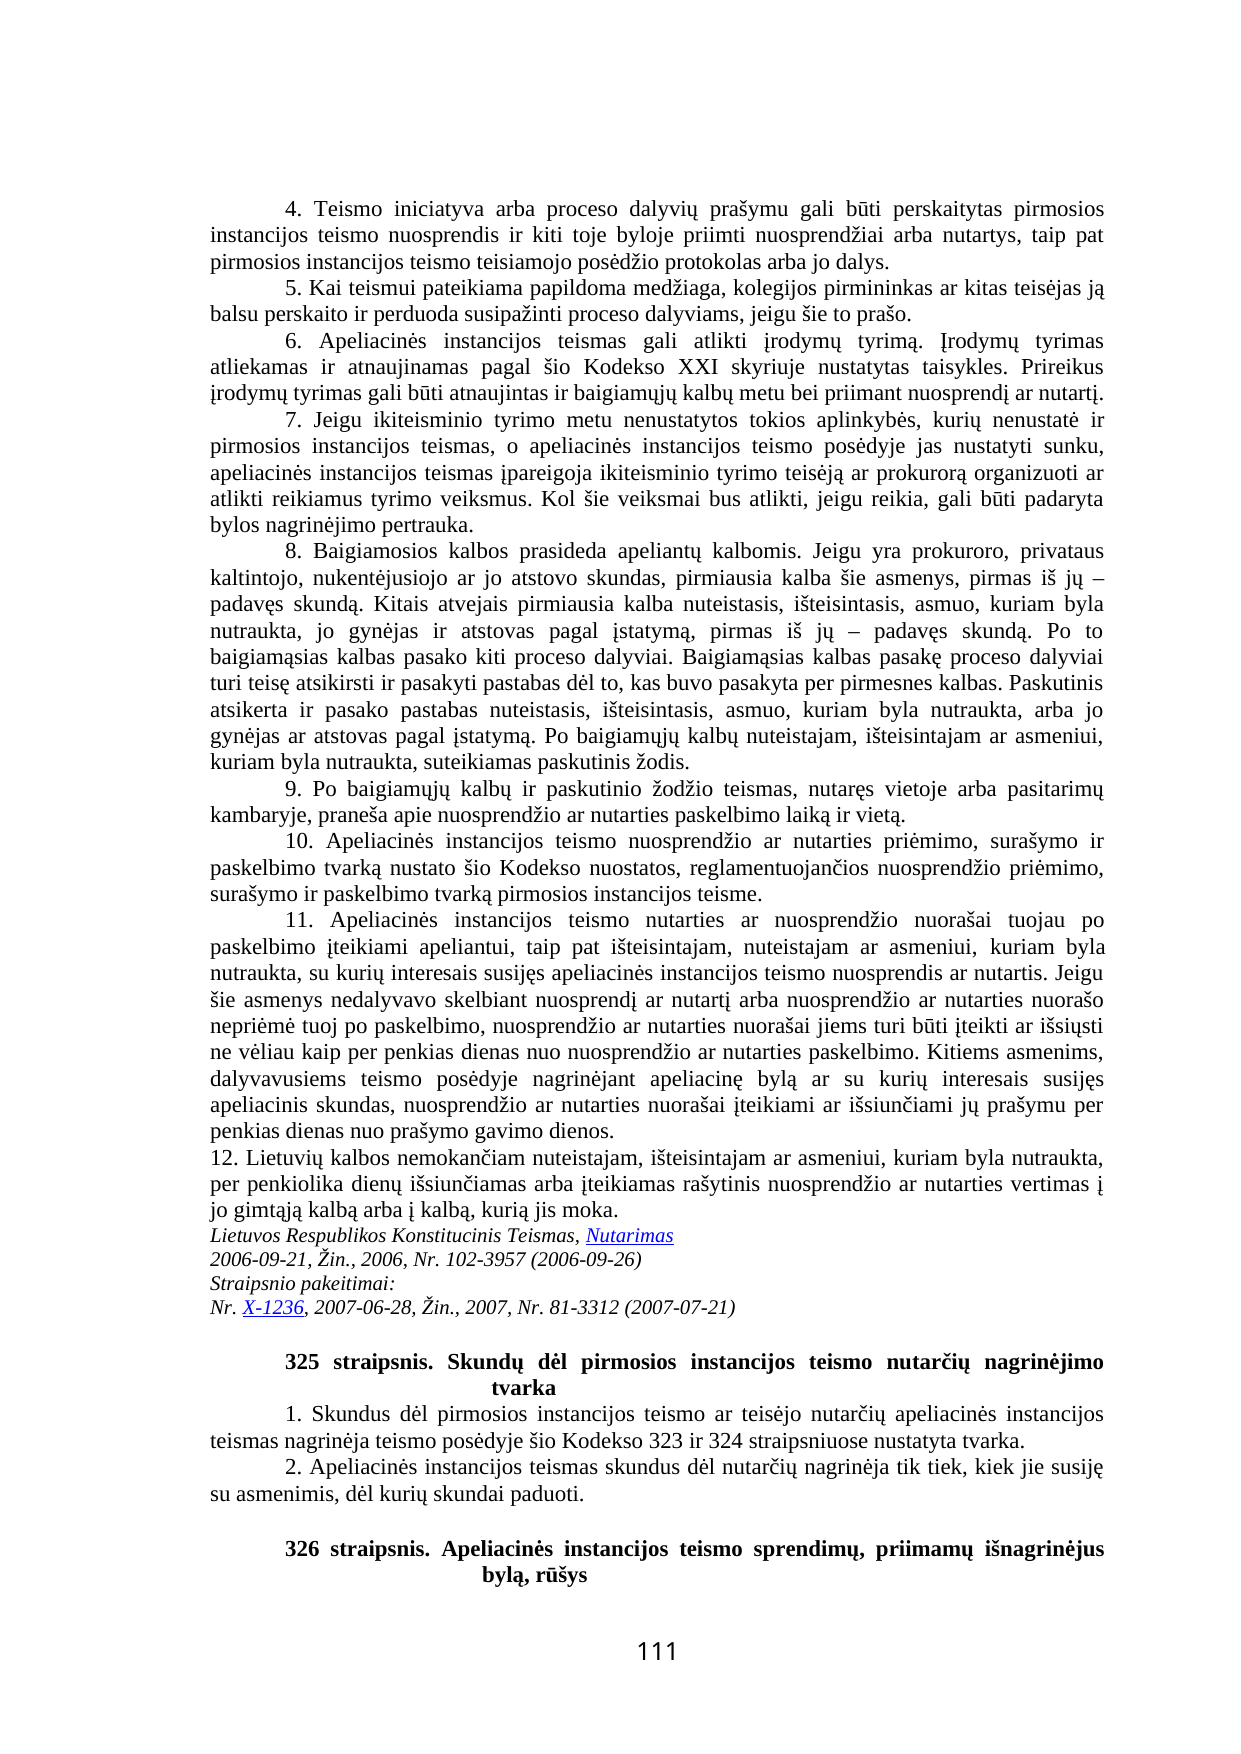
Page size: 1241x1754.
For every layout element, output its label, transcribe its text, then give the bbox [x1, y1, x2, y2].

text 326 straipsnis. Apeliacinės instancijos teismo sprendimų, priimamų išnagrinėjus bylą, rūšys [285, 1535, 1106, 1587]
text 1. Skundus dėl pirmosios instancijos teismo ar teisėjo nutarčių apeliacinės instancijos teismas nagrinėja teismo posėdyje šio Kodekso 323 ir 324 straipsniuose nustatyta tvarka. [210, 1401, 1106, 1453]
text Lietuvos Respublikos Konstitucinis Teismas, Nutarimas [210, 1223, 1106, 1247]
text 12. Lietuvių kalbos nemokančiam nuteistajam, išteisintajam ar asmeniui, kuriam byla nutraukta, per penkiolika dienų išsiunčiamas arba įteikiamas rašytinis nuosprendžio ar nutarties vertimas į jo gimtąją kalbą arba į kalbą, kurią jis moka. [210, 1144, 1106, 1223]
text Straipsnio pakeitimai: [210, 1271, 1106, 1295]
text 2. Apeliacinės instancijos teismas skundus dėl nutarčių nagrinėja tik tiek, kiek jie susiję su asmenimis, dėl kurių skundai paduoti. [210, 1453, 1106, 1506]
text 7. Jeigu ikiteisminio tyrimo metu nenustatytos tokios aplinkybės, kurių nenustatė ir pirmosios instancijos teismas, o apeliacinės instancijos teismo posėdyje jas nustatyti sunku, apeliacinės instancijos teismas įpareigoja ikiteisminio tyrimo teisėją ar prokurorą organizuoti ar atlikti reikiamus tyrimo veiksmus. Kol šie veiksmai bus atlikti, jeigu reikia, gali būti padaryta bylos nagrinėjimo pertrauka. [210, 406, 1106, 538]
text 2006-09-21, Žin., 2006, Nr. 102-3957 (2006-09-26) [210, 1247, 1106, 1271]
text 4. Teismo iniciatyva arba proceso dalyvių prašymu gali būti perskaitytas pirmosios instancijos teismo nuosprendis ir kiti toje byloje priimti nuosprendžiai arba nutartys, taip pat pirmosios instancijos teismo teisiamojo posėdžio protokolas arba jo dalys. [210, 195, 1106, 274]
text 8. Baigiamosios kalbos prasideda apeliantų kalbomis. Jeigu yra prokuroro, privataus kaltintojo, nukentėjusiojo ar jo atstovo skundas, pirmiausia kalba šie asmenys, pirmas iš jų – padavęs skundą. Kitais atvejais pirmiausia kalba nuteistasis, išteisintasis, asmuo, kuriam byla nutraukta, jo gynėjas ir atstovas pagal įstatymą, pirmas iš jų – padavęs skundą. Po to baigiamąsias kalbas pasako kiti proceso dalyviai. Baigiamąsias kalbas pasakę proceso dalyviai turi teisę atsikirsti ir pasakyti pastabas dėl to, kas buvo pasakyta per pirmesnes kalbas. Paskutinis atsikerta ir pasako pastabas nuteistasis, išteisintasis, asmuo, kuriam byla nutraukta, arba jo gynėjas ar atstovas pagal įstatymą. Po baigiamųjų kalbų nuteistajam, išteisintajam ar asmeniui, kuriam byla nutraukta, suteikiamas paskutinis žodis. [210, 538, 1106, 775]
text 11. Apeliacinės instancijos teismo nutarties ar nuosprendžio nuorašai tuojau po paskelbimo įteikiami apeliantui, taip pat išteisintajam, nuteistajam ar asmeniui, kuriam byla nutraukta, su kurių interesais susijęs apeliacinės instancijos teismo nuosprendis ar nutartis. Jeigu šie asmenys nedalyvavo skelbiant nuosprendį ar nutartį arba nuosprendžio ar nutarties nuorašo nepriėmė tuoj po paskelbimo, nuosprendžio ar nutarties nuorašai jiems turi būti įteikti ar išsiųsti ne vėliau kaip per penkias dienas nuo nuosprendžio ar nutarties paskelbimo. Kitiems asmenims, dalyvavusiems teismo posėdyje nagrinėjant apeliacinę bylą ar su kurių interesais susijęs apeliacinis skundas, nuosprendžio ar nutarties nuorašai įteikiami ar išsiunčiami jų prašymu per penkias dienas nuo prašymo gavimo dienos. [210, 907, 1106, 1144]
text 325 straipsnis. Skundų dėl pirmosios instancijos teismo nutarčių nagrinėjimo tvarka [285, 1348, 1106, 1401]
text 9. Po baigiamųjų kalbų ir paskutinio žodžio teismas, nutaręs vietoje arba pasitarimų kambaryje, praneša apie nuosprendžio ar nutarties paskelbimo laiką ir vietą. [210, 775, 1106, 827]
text 6. Apeliacinės instancijos teismas gali atlikti įrodymų tyrimą. Įrodymų tyrimas atliekamas ir atnaujinamas pagal šio Kodekso XXI skyriuje nustatytas taisykles. Prireikus įrodymų tyrimas gali būti atnaujintas ir baigiamųjų kalbų metu bei priimant nuosprendį ar nutartį. [210, 327, 1106, 406]
text Nr. X-1236, 2007-06-28, Žin., 2007, Nr. 81-3312 (2007-07-21) [210, 1295, 1106, 1319]
text 5. Kai teismui pateikiama papildoma medžiaga, kolegijos pirmininkas ar kitas teisėjas ją balsu perskaito ir perduoda susipažinti proceso dalyviams, jeigu šie to prašo. [210, 274, 1106, 327]
text 10. Apeliacinės instancijos teismo nuosprendžio ar nutarties priėmimo, surašymo ir paskelbimo tvarką nustato šio Kodekso nuostatos, reglamentuojančios nuosprendžio priėmimo, surašymo ir paskelbimo tvarką pirmosios instancijos teisme. [210, 827, 1106, 907]
